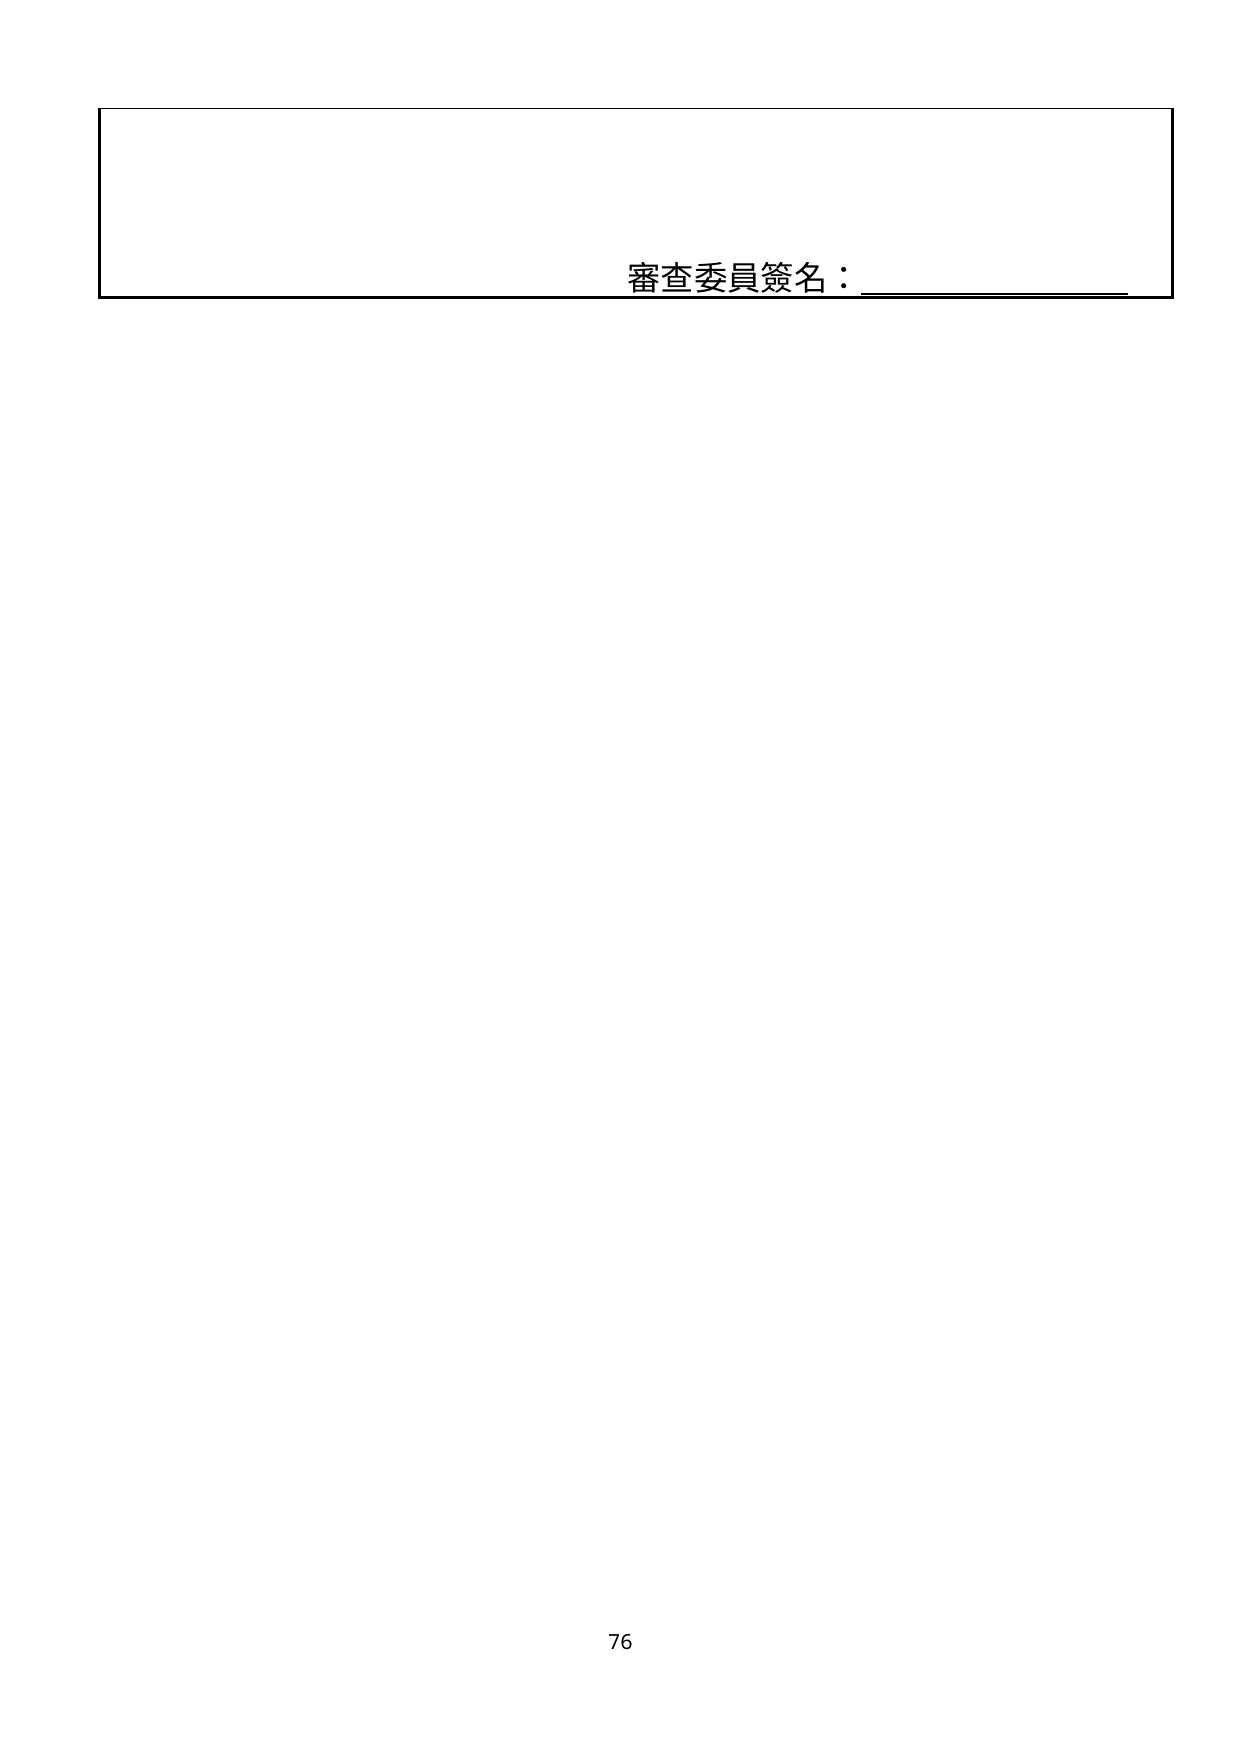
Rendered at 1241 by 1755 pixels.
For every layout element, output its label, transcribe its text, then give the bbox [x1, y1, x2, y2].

table_cell 審查委員簽名： [101, 109, 1171, 296]
